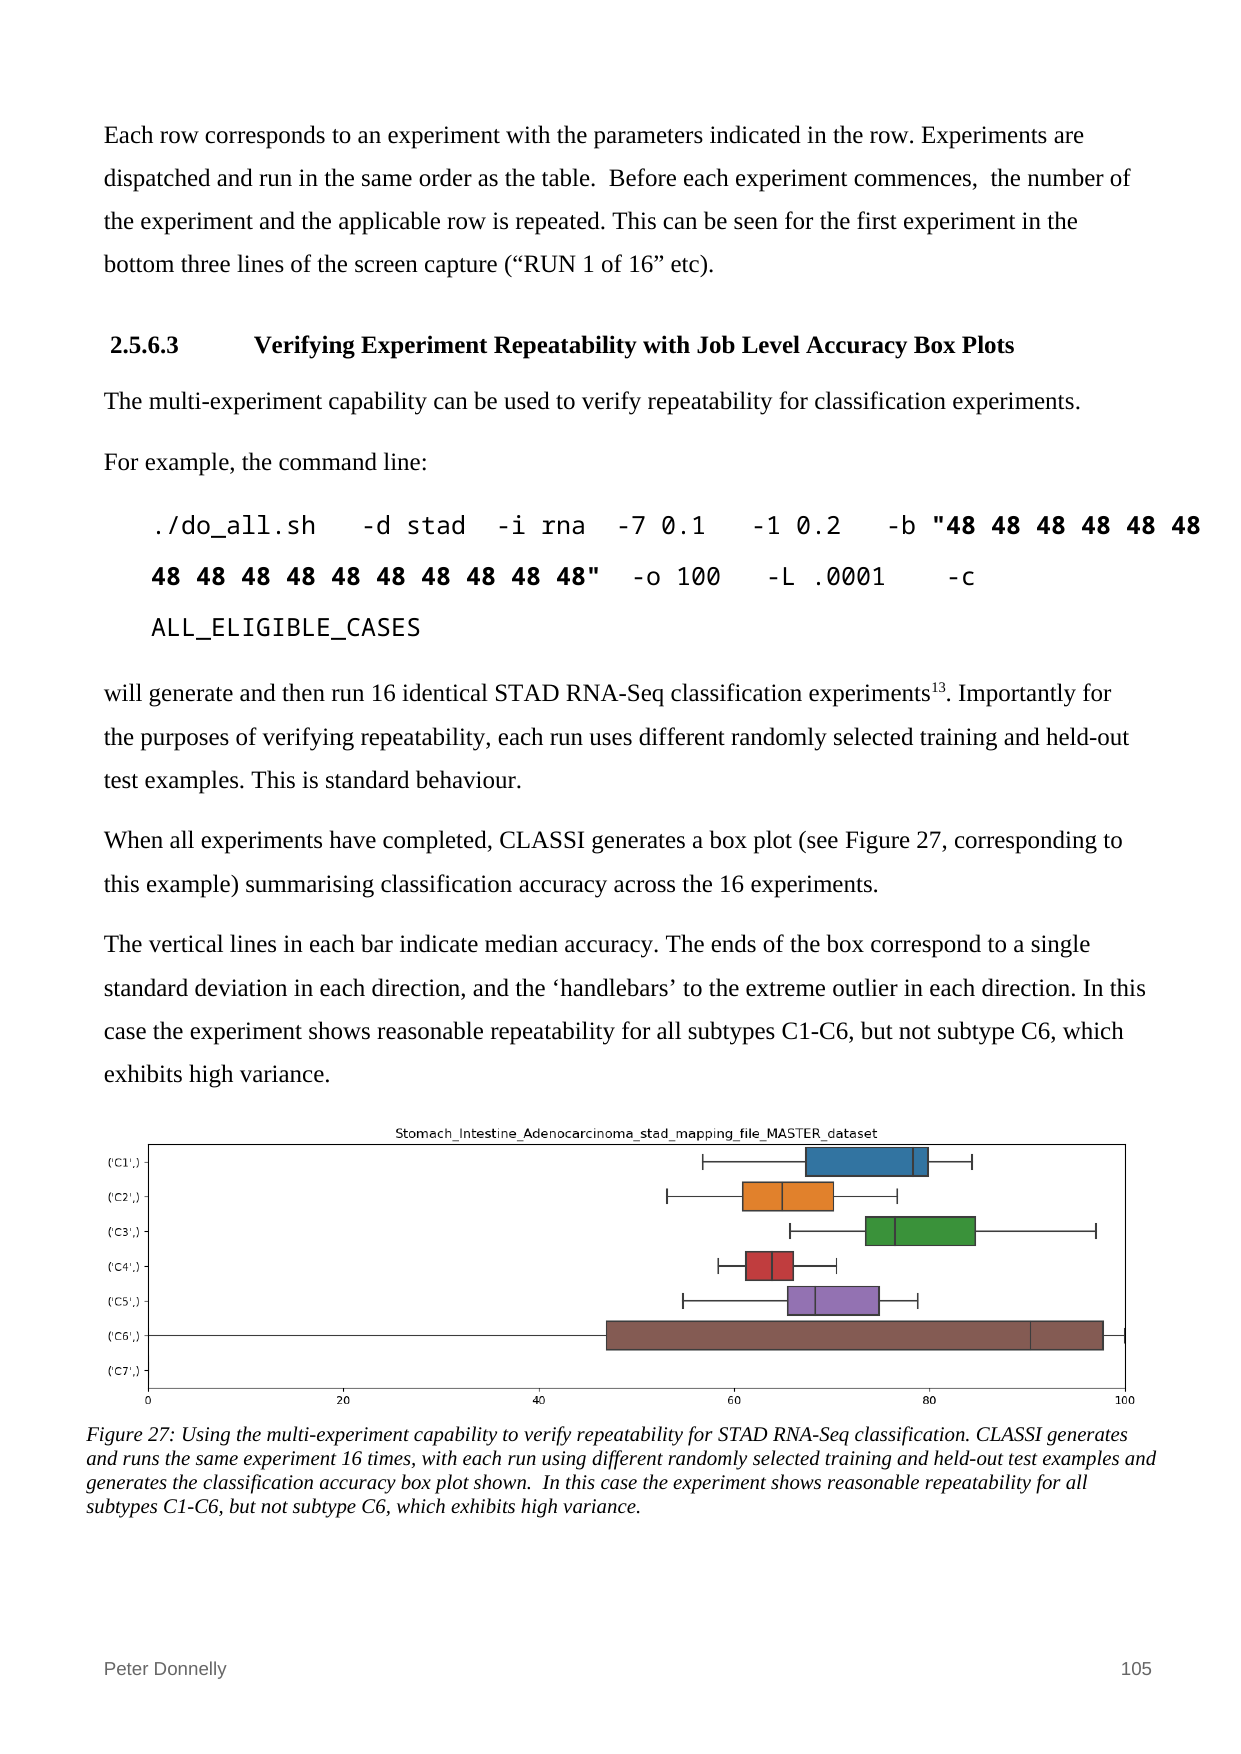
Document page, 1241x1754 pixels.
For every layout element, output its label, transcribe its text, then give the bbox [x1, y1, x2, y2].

picture [86, 1110, 1164, 1422]
text The multi-experiment capability can be used to verify repeatability for classification experiments. [103, 386, 1146, 415]
text When all experiments have completed, CLASSI generates a box plot (see Figure 27, corresponding to this example) summarising classification accuracy across the 16 experiments. [103, 826, 1146, 897]
text For example, the command line: [103, 447, 1146, 476]
text The vertical lines in each bar indicate median accuracy. The ends of the box correspond to a single standard deviation in each direction, and the ‘handlebars’ to the extreme outlier in each direction. In this case the experiment shows reasonable repeatability for all subtypes C1-C6, but not subtype C6, which exhibits high variance. [103, 929, 1146, 1088]
text Each row corresponds to an experiment with the parameters indicated in the row. Experiments are dispatched and run in the same order as the table. Before each experiment commences, the number of the experiment and the applicable row is repeated. This can be seen for the first experiment in the bottom three lines of the screen capture (“RUN 1 of 16” etc). [103, 120, 1146, 278]
text Figure 27: Using the multi-experiment capability to verify repeatability for STAD RNA-Seq classification. CLASSI generates and runs the same experiment 16 times, with each run using different randomly selected training and held-out test examples and generates the classification accuracy box plot shown. In this case the experiment shows reasonable repeatability for all subtypes C1-C6, but not subtype C6, which exhibits high variance. [86, 1422, 1164, 1518]
text will generate and then run 16 identical STAD RNA-Seq classification experiments. Importantly for the purposes of verifying repeatability, each run uses different randomly selected training and held-out test examples. This is standard behaviour. [103, 678, 1146, 793]
text ./do_all.sh -d stad -i rna -7 0.1 -1 0.2 -b "48 48 48 48 48 48 48 48 48 48 48 48 48 48 48 48" -o 100 -L .0001 -c ALL_ELIGIBLE_CASES [151, 508, 1206, 644]
subtitle Verifying Experiment Repeatability with Job Level Accuracy Box Plots [103, 331, 1146, 359]
